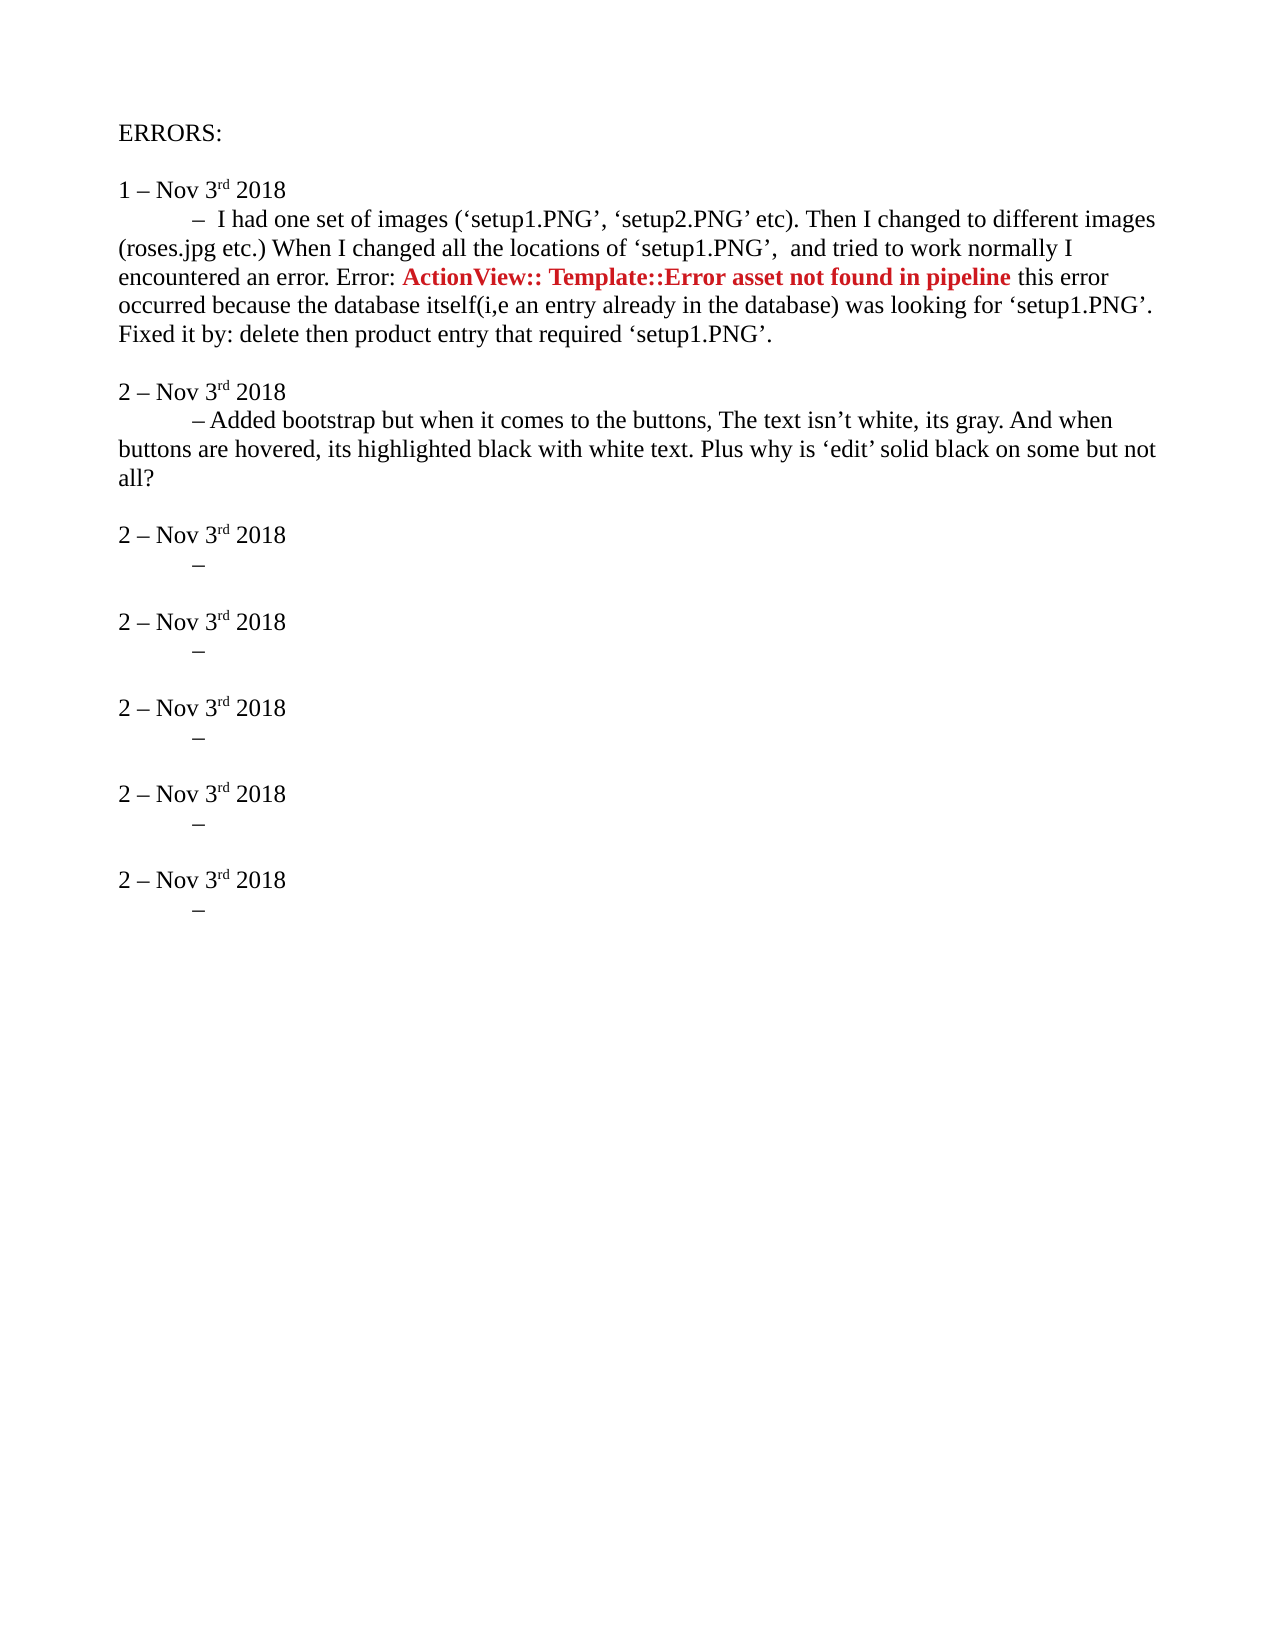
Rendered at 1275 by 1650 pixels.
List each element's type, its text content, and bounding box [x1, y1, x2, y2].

text 2 – Nov 3rd 2018 [118, 693, 1157, 722]
text – Added bootstrap but when it comes to the buttons, The text isn’t white, its gray. And when buttons are hovered, its highlighted black with white text. Plus why is ‘edit’ solid black on some but not all? [118, 406, 1157, 492]
text – [118, 894, 1157, 923]
text – I had one set of images (‘setup1.PNG’, ‘setup2.PNG’ etc). Then I changed to different images (roses.jpg etc.) When I changed all the locations of ‘setup1.PNG’, and tried to work normally I encountered an error. Error: ActionView:: Template::Error asset not found in pipeline this error occurred because the database itself(i,e an entry already in the database) was looking for ‘setup1.PNG’. Fixed it by: delete then product entry that required ‘setup1.PNG’. [118, 204, 1157, 348]
text – [118, 636, 1157, 664]
text – [118, 808, 1157, 837]
text 2 – Nov 3rd 2018 [118, 779, 1157, 808]
text 2 – Nov 3rd 2018 [118, 377, 1157, 406]
text – [118, 549, 1157, 578]
text 1 – Nov 3rd 2018 [118, 176, 1157, 204]
text ERRORS: [118, 118, 1157, 147]
text – [118, 722, 1157, 751]
text 2 – Nov 3rd 2018 [118, 607, 1157, 636]
text 2 – Nov 3rd 2018 [118, 521, 1157, 549]
text 2 – Nov 3rd 2018 [118, 866, 1157, 894]
